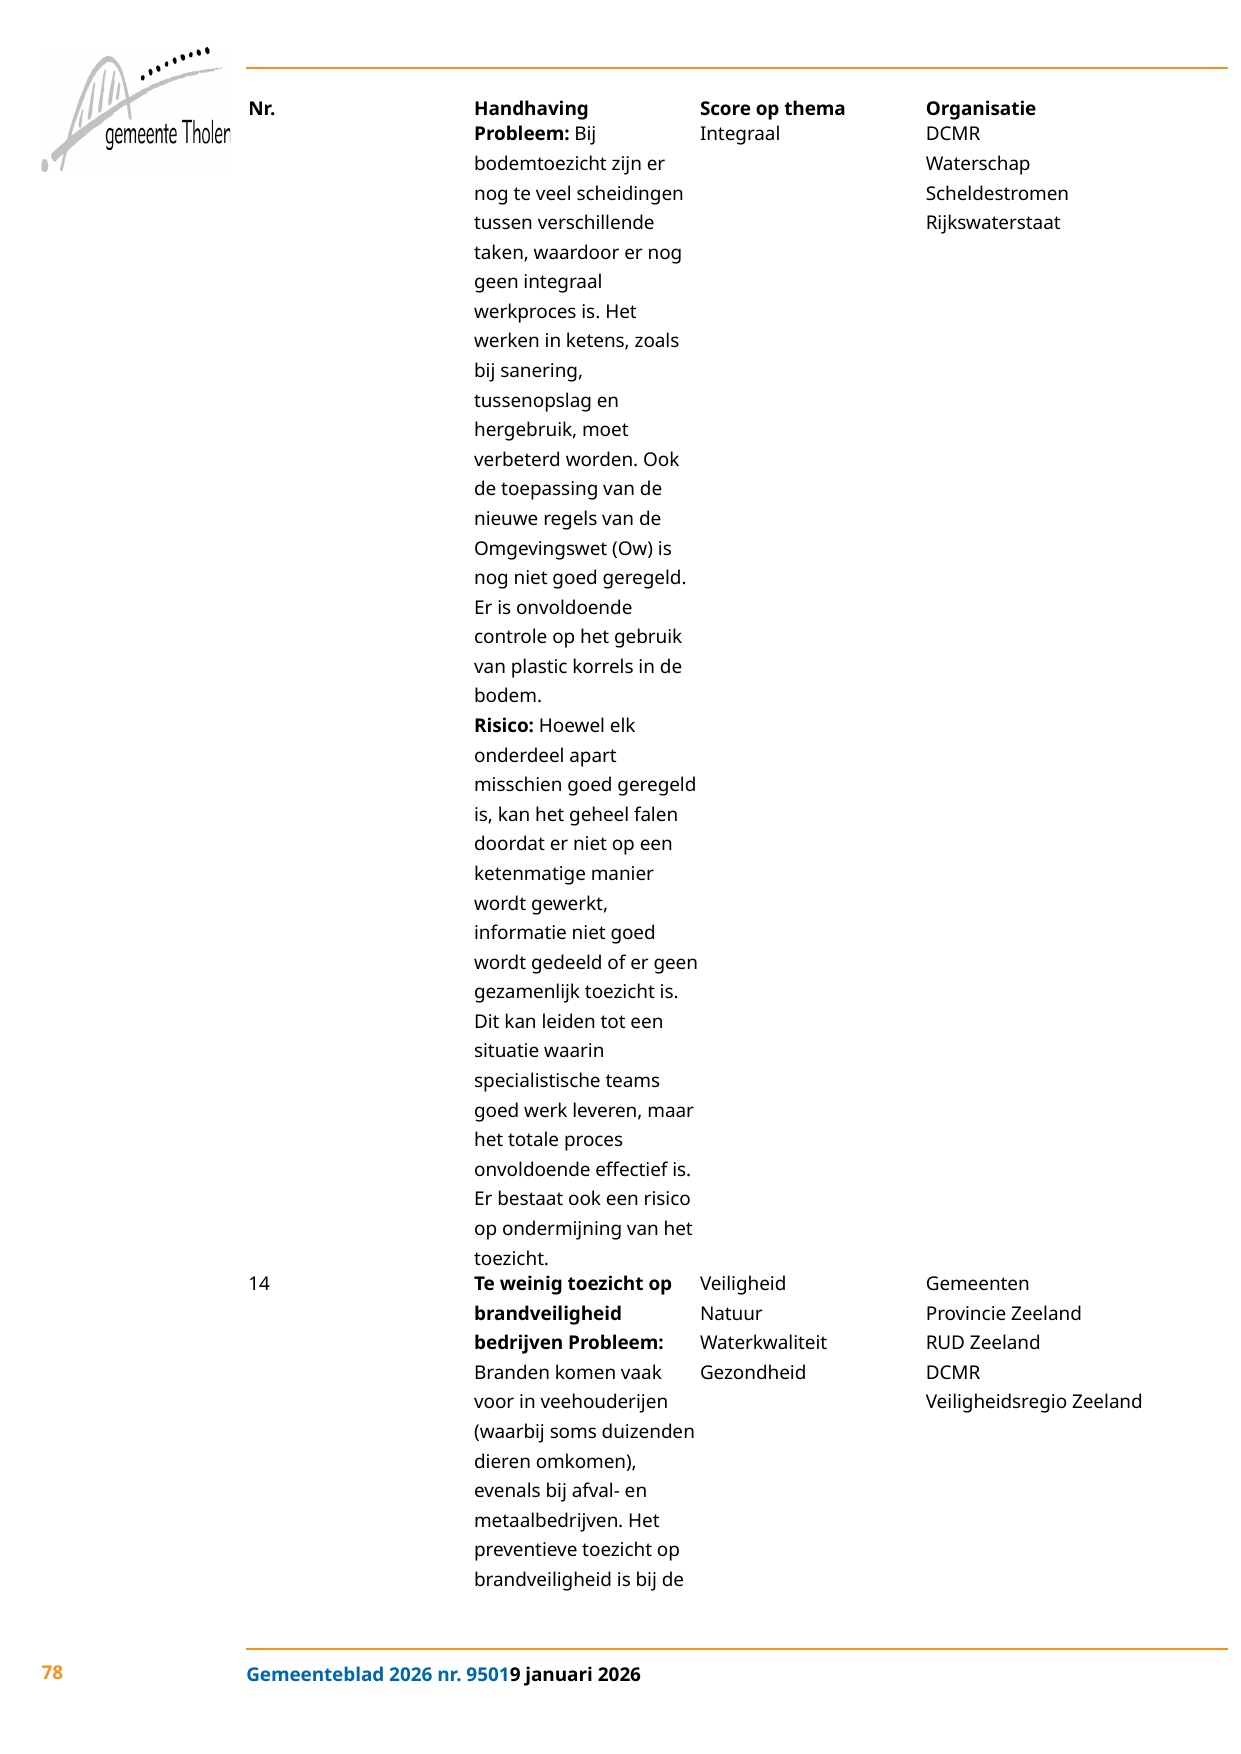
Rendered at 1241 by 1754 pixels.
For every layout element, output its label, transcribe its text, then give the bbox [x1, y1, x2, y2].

table_cell Integraal [700, 121, 926, 1270]
table_cell 14 [248, 1270, 474, 1592]
table_header Score op thema [700, 95, 926, 121]
table_cell Te weinig toezicht op brandveiligheid bedrijven Probleem: Branden komen vaak voor in veehouderijen (waarbij soms duizenden dieren omkomen), evenals bij afval- en metaalbedrijven. Het preventieve toezicht op brandveiligheid is bij de [474, 1270, 700, 1592]
picture [41, 47, 231, 172]
table_header Handhaving [474, 95, 700, 121]
table_cell Veiligheid Natuur Waterkwaliteit Gezondheid [700, 1270, 926, 1592]
table_header Nr. [248, 95, 474, 121]
table_cell Probleem: Bij bodemtoezicht zijn er nog te veel scheidingen tussen verschillende taken, waardoor er nog geen integraal werkproces is. Het werken in ketens, zoals bij sanering, tussenopslag en hergebruik, moet verbeterd worden. Ook de toepassing van de nieuwe regels van de Omgevingswet (Ow) is nog niet goed geregeld. Er is onvoldoende controle op het gebruik van plastic korrels in de bodem. Risico: Hoewel elk onderdeel apart misschien goed geregeld is, kan het geheel falen doordat er niet op een ketenmatige manier wordt gewerkt, informatie niet goed wordt gedeeld of er geen gezamenlijk toezicht is. Dit kan leiden tot een situatie waarin specialistische teams goed werk leveren, maar het totale proces onvoldoende effectief is. Er bestaat ook een risico op ondermijning van het toezicht. [474, 121, 700, 1270]
table_header Organisatie [926, 95, 1152, 121]
table_cell Gemeenten Provincie Zeeland RUD Zeeland DCMR Veiligheidsregio Zeeland [926, 1270, 1152, 1592]
table_cell DCMR Waterschap Scheldestromen Rijkswaterstaat [926, 121, 1152, 1270]
table_cell [248, 121, 474, 1270]
